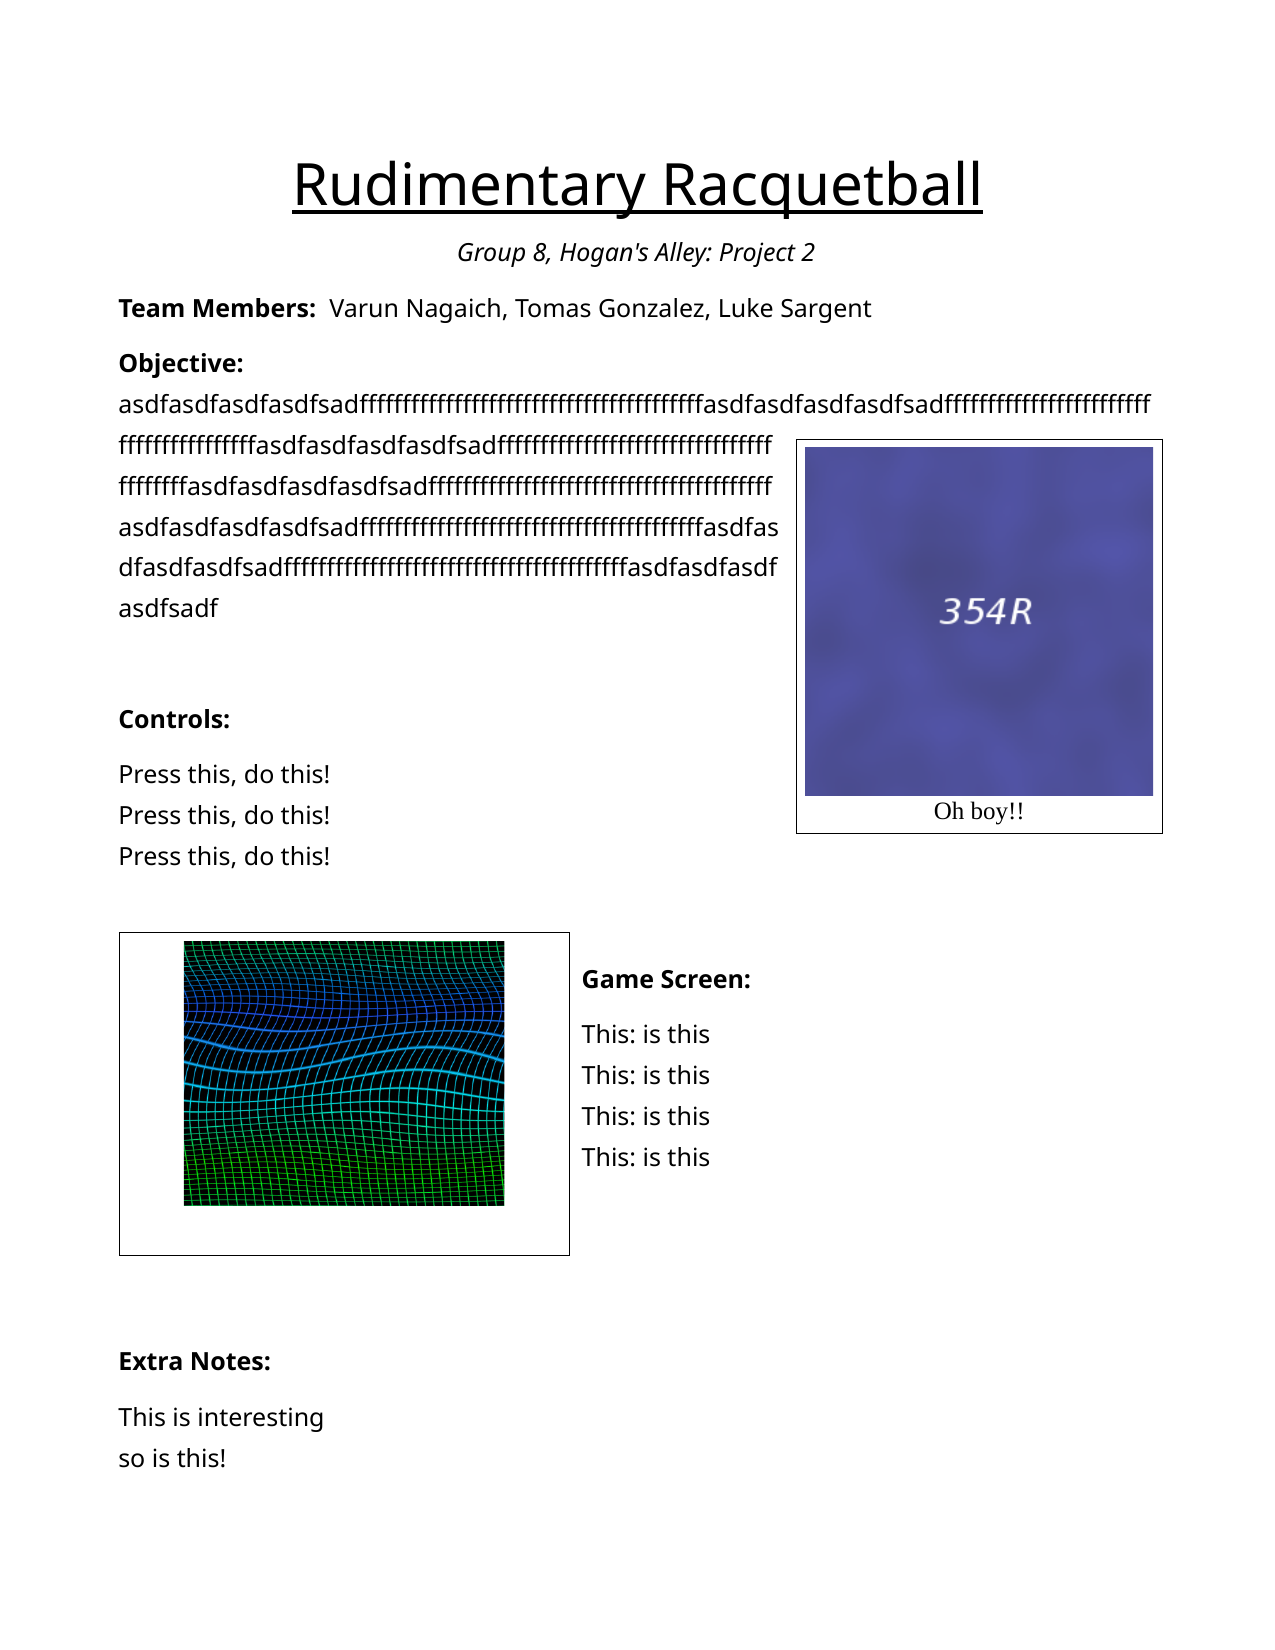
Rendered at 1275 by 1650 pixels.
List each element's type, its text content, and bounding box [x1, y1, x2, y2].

picture [338, 1062, 349, 1077]
text so is this! [118, 1441, 1157, 1474]
picture [484, 1061, 493, 1077]
picture [469, 1056, 478, 1074]
picture [262, 1075, 269, 1087]
text [797, 440, 1162, 833]
picture [805, 447, 1154, 796]
text Press this, do this! [118, 757, 796, 791]
picture [183, 1071, 505, 1206]
picture [298, 1070, 307, 1083]
text Group 8, Hogan's Alley: Project 2 [118, 235, 1157, 269]
text This: is this [570, 1058, 1157, 1092]
picture [183, 941, 505, 977]
picture [369, 1055, 381, 1071]
picture [228, 1074, 235, 1088]
title Rudimentary Racquetball [118, 143, 1157, 223]
text Controls: [118, 702, 796, 736]
picture [203, 1070, 210, 1085]
text Extra Notes: [118, 1344, 1157, 1378]
picture [245, 1075, 252, 1088]
text This: is this [570, 1099, 1157, 1133]
text This: is this [570, 1140, 1157, 1174]
picture [183, 974, 505, 1070]
picture [357, 1057, 370, 1074]
picture [187, 1066, 194, 1082]
picture [219, 1073, 227, 1087]
picture [435, 1051, 448, 1068]
text This: is this [570, 1017, 1157, 1051]
text This is interesting [118, 1400, 1157, 1434]
picture [253, 1075, 260, 1088]
picture [236, 1075, 243, 1088]
text Press this, do this! [118, 839, 1157, 873]
picture [289, 1072, 297, 1084]
picture [195, 1068, 202, 1083]
text Team Members: Varun Nagaich, Tomas Gonzalez, Luke Sargent [118, 291, 1157, 324]
picture [327, 1064, 338, 1079]
picture [493, 1063, 501, 1079]
picture [444, 1052, 456, 1069]
picture [271, 1074, 278, 1087]
picture [452, 1053, 464, 1070]
picture [211, 1071, 218, 1086]
picture [461, 1054, 471, 1072]
picture [501, 1066, 505, 1080]
picture [389, 1052, 402, 1069]
picture [317, 1066, 327, 1080]
picture [477, 1058, 487, 1075]
text Oh boy!! [805, 796, 1153, 824]
picture [408, 1050, 422, 1067]
text Press this, do this! [118, 798, 796, 832]
picture [398, 1051, 412, 1068]
text Game Screen: [570, 961, 1157, 995]
picture [427, 1050, 440, 1067]
picture [279, 1073, 288, 1086]
picture [308, 1069, 317, 1082]
text Objective: asdfasdfasdfasdfsadffffffffffffffffffffffffffffffffffffffffasdfasdfasdfasdfsadffffffffffffffffffffffffffffffffffffffffasdfasdfasdfasdfsadffffffffffffffffffffffffffffffffffffffffasdfasdfasdfasdfsadffffffffffffffffffffffffffffffffffffffffasdfasdfasdfasdfsadffffffffffffffffffffffffffffffffffffffffasdfasdfasdfasdfsadffffffffffffffffffffffffffffffffffffffffasdfasdfasdfasdfsadf [118, 346, 1162, 625]
picture [418, 1050, 431, 1067]
picture [379, 1053, 392, 1070]
picture [347, 1059, 359, 1075]
